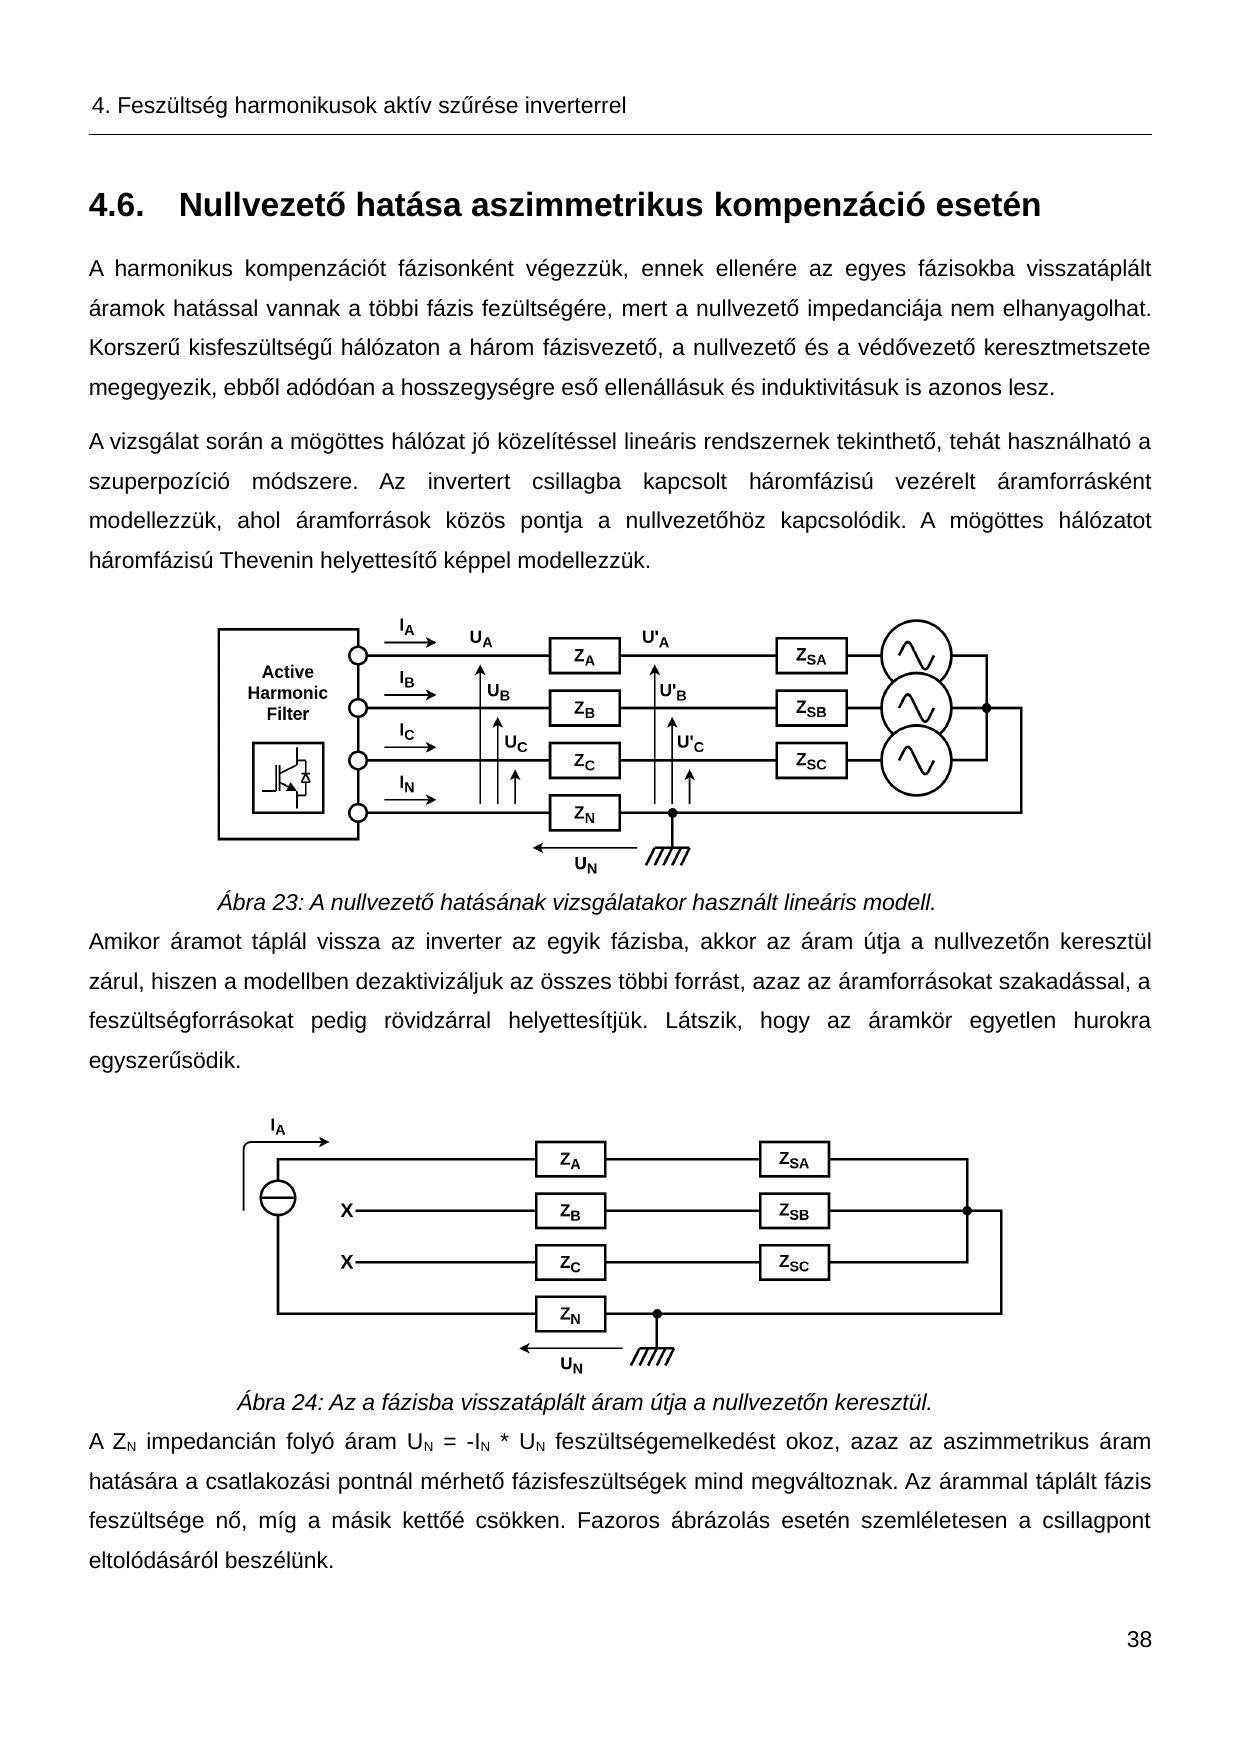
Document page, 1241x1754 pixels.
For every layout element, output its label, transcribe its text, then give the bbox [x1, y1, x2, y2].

text A harmonikus kompenzációt fázisonként végezzük, ennek ellenére az egyes fázisokba visszatáplált áramok hatással vannak a többi fázis fezültségére, mert a nullvezető impedanciája nem elhanyagolhat. Korszerű kisfeszültségű hálózaton a három fázisvezető, a nullvezető és a védővezető keresztmetszete megegyezik, ebből adódóan a hosszegységre eső ellenállásuk és induktivitásuk is azonos lesz. [88, 255, 1152, 400]
text Ábra 23: A nullvezető hatásának vizsgálatakor használt lineáris modell. [217, 876, 1023, 915]
text A ZN impedancián folyó áram UN = -IN * UN feszültségemelkedést okoz, azaz az aszimmetrikus áram hatására a csatlakozási pontnál mérhető fázisfeszültségek mind megváltoznak. Az árammal táplált fázis feszültsége nő, míg a másik kettőé csökken. Fazoros ábrázolás esetén szemléletesen a csillagpont eltolódásáról beszélünk. [88, 1101, 1152, 1573]
subtitle Nullvezető hatása aszimmetrikus kompenzáció esetén [88, 185, 1152, 224]
text A vizsgálat során a mögöttes hálózat jó közelítéssel lineáris rendszernek tekinthető, tehát használható a szuperpozíció módszere. Az invertert csillagba kapcsolt háromfázisú vezérelt áramforrásként modellezzük, ahol áramforrások közös pontja a nullvezetőhöz kapcsolódik. A mögöttes hálózatot háromfázisú Thevenin helyettesítő képpel modellezzük. [88, 428, 1152, 573]
text Ábra 24: Az a fázisba visszatáplált áram útja a nullvezetőn keresztül. [237, 1376, 1003, 1415]
text Amikor áramot táplál vissza az inverter az egyik fázisba, akkor az áram útja a nullvezetőn keresztül zárul, hiszen a modellben dezaktivizáljuk az összes többi forrást, azaz az áramforrásokat szakadással, a feszültségforrásokat pedig rövidzárral helyettesítjük. Látszik, hogy az áramkör egyetlen hurokra egyszerűsödik. [88, 601, 1152, 1073]
